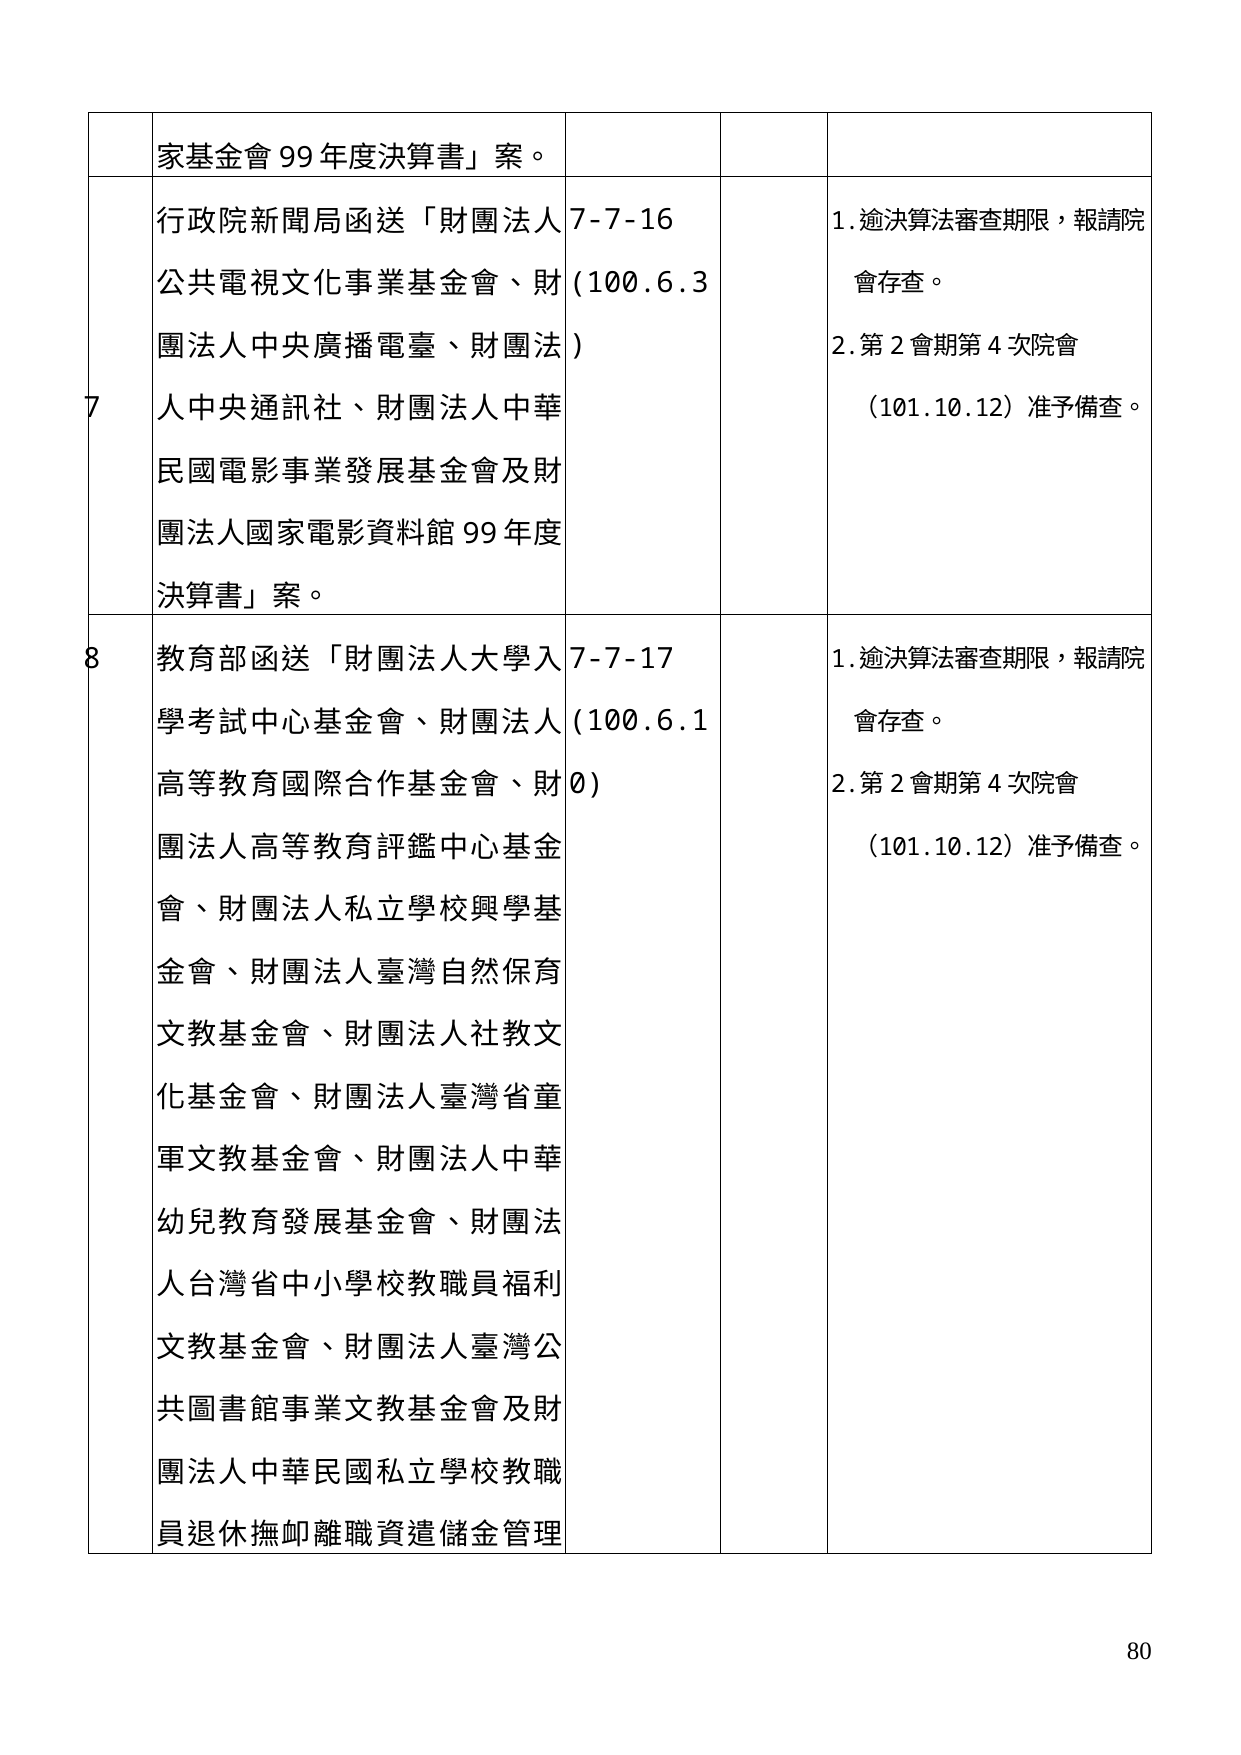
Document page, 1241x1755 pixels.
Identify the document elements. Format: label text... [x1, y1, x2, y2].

table_cell 家基金會99年度決算書」案。 [153, 113, 565, 176]
table_cell [566, 113, 720, 176]
table_cell [721, 615, 827, 1553]
table_cell 行政院新聞局函送「財團法人公共電視文化事業基金會、財團法人中央廣播電臺、財團法人中央通訊社、財團法人中華民國電影事業發展基金會及財團法人國家電影資料館99年度決算書」案。 [153, 177, 565, 614]
table_cell [89, 615, 152, 1553]
table_cell [89, 113, 152, 176]
table_cell 1.逾決算法審查期限，報請院會存查。 2.第2會期第4次院會（101.10.12）准予備查。 [828, 177, 1151, 614]
table_cell 7-7-17 (100.6.10) [566, 615, 720, 1553]
table_cell [89, 649, 95, 656]
table_cell 1.逾決算法審查期限，報請院會存查。 2.第2會期第4次院會（101.10.12）准予備查。 [828, 615, 1151, 1553]
table_cell [89, 399, 96, 414]
table_cell [828, 113, 1151, 176]
table_cell 教育部函送「財團法人大學入學考試中心基金會、財團法人高等教育國際合作基金會、財團法人高等教育評鑑中心基金會、財團法人私立學校興學基金會、財團法人臺灣自然保育文教基金會、財團法人社教文化基金會、財團法人臺灣省童軍文教基金會、財團法人中華幼兒教育發展基金會、財團法人台灣省中小學校教職員福利文教基金會、財團法人臺灣公共圖書館事業文教基金會及財團法人中華民國私立學校教職員退休撫卹離職資遣儲金管理 [153, 615, 565, 1553]
table_cell 7-7-16 (100.6.3) [566, 177, 720, 614]
table_cell [721, 177, 827, 614]
table_cell [721, 113, 827, 176]
table_cell [89, 658, 96, 666]
table_cell [89, 177, 152, 614]
